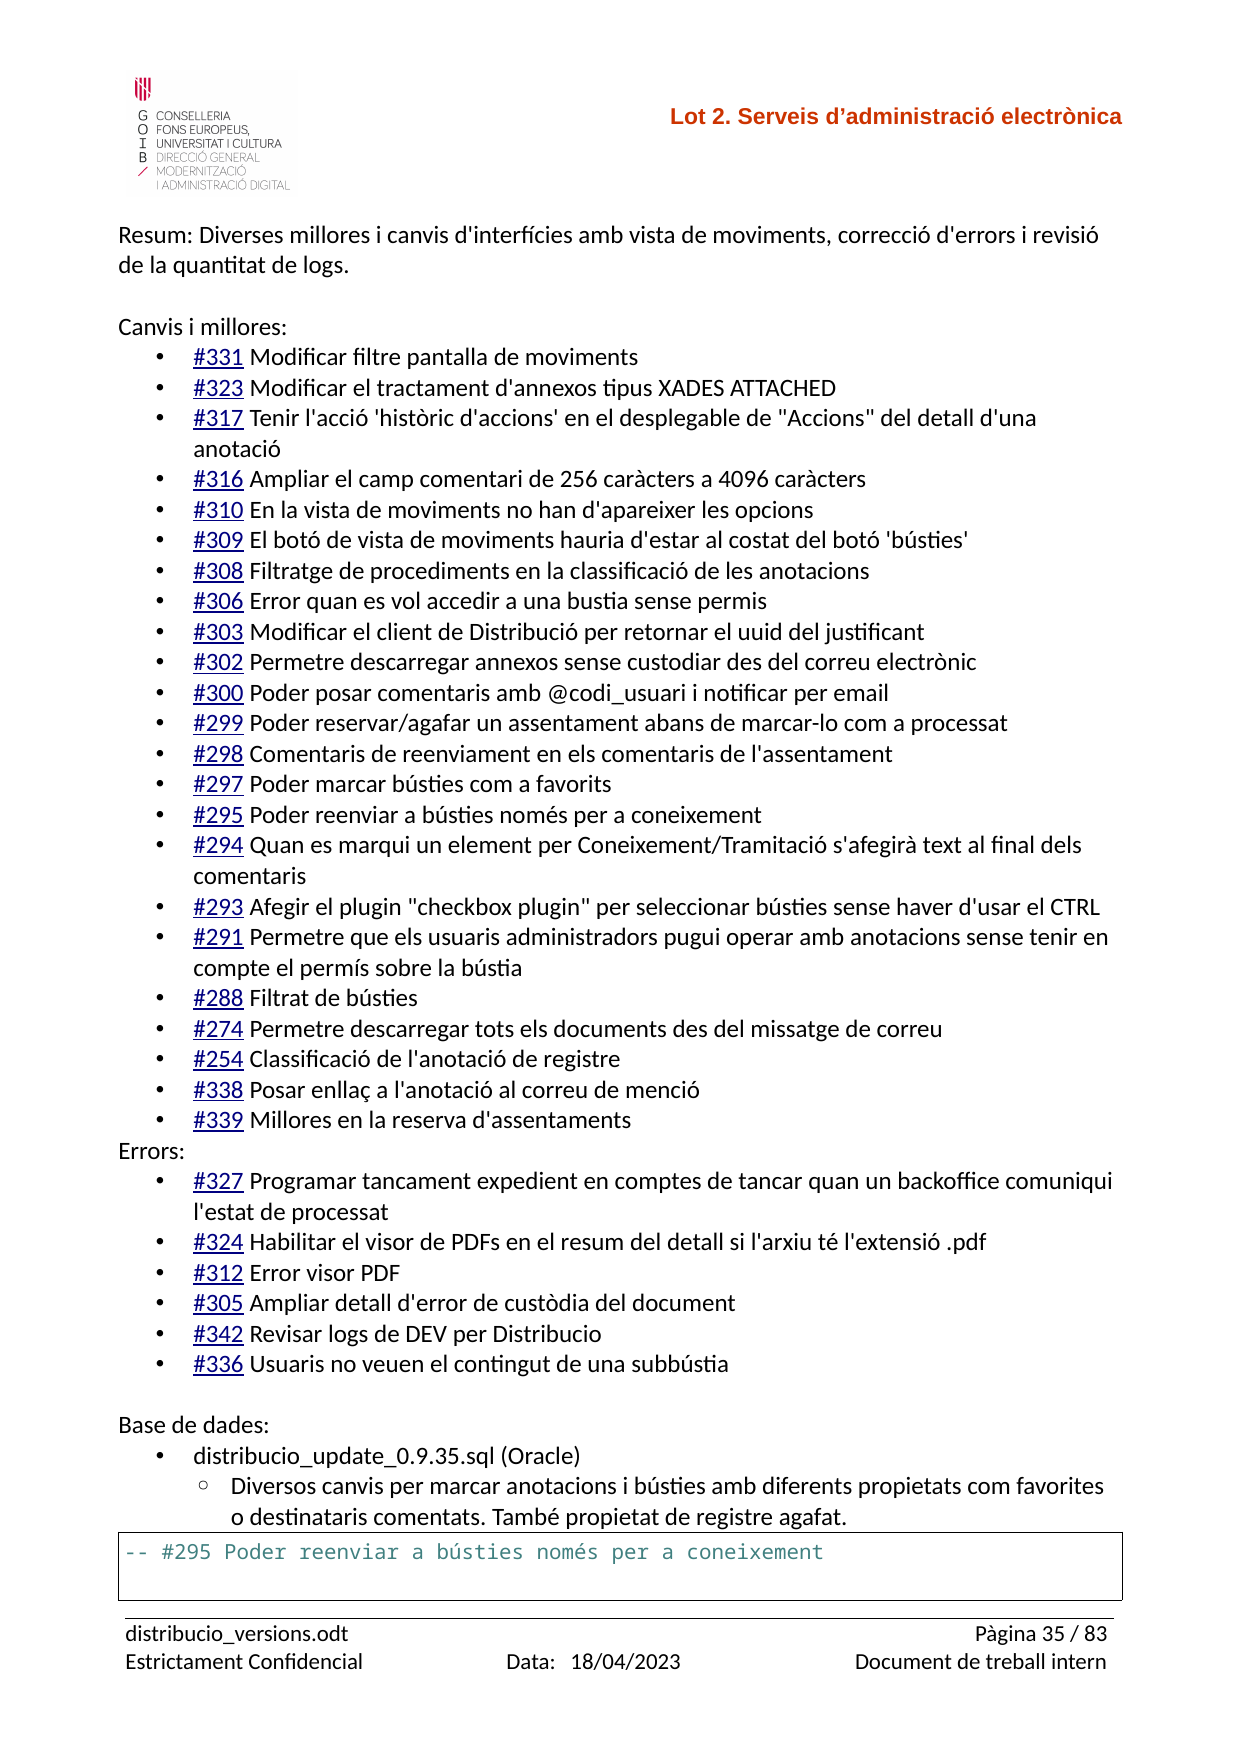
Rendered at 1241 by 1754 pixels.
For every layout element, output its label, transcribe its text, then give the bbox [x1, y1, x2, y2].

list #309 El botó de vista de moviments hauria d'estar al costat del botó 'bústies' [156, 524, 1122, 555]
list #306 Error quan es vol accedir a una bustia sense permis [156, 585, 1122, 616]
list #299 Poder reservar/agafar un assentament abans de marcar-lo com a processat [156, 707, 1122, 738]
list #288 Filtrat de bústies [156, 982, 1122, 1013]
list #338 Posar enllaç a l'anotació al correu de menció [156, 1074, 1122, 1104]
text Errors: [118, 1135, 1122, 1165]
list #317 Tenir l'acció 'històric d'accions' en el desplegable de "Accions" del detall d'una anotació [156, 402, 1122, 463]
list #331 Modificar filtre pantalla de moviments [156, 341, 1122, 372]
list #297 Poder marcar bústies com a favorits [156, 768, 1122, 799]
text Canvis i millores: [118, 311, 1122, 341]
list #327 Programar tancament expedient en comptes de tancar quan un backoffice comuniqui l'estat de processat [156, 1165, 1122, 1226]
list #274 Permetre descarregar tots els documents des del missatge de correu [156, 1013, 1122, 1043]
text Base de dades: [118, 1409, 1122, 1440]
list #323 Modificar el tractament d'annexos tipus XADES ATTACHED [156, 372, 1122, 402]
list #308 Filtratge de procediments en la classificació de les anotacions [156, 555, 1122, 585]
table_header -- #295 Poder reenviar a bústies només per a coneixement [119, 1533, 1122, 1600]
list #339 Millores en la reserva d'assentaments [156, 1104, 1122, 1135]
list distribucio_update_0.9.35.sql (Oracle) [156, 1440, 1122, 1471]
list #300 Poder posar comentaris amb @codi_usuari i notificar per email [156, 677, 1122, 707]
list Diversos canvis per marcar anotacions i bústies amb diferents propietats com favorites o destinataris comentats. També propietat de registre agafat. [193, 1471, 1122, 1532]
list #294 Quan es marqui un element per Coneixement/Tramitació s'afegirà text al final dels comentaris [156, 829, 1122, 891]
list #310 En la vista de moviments no han d'apareixer les opcions [156, 494, 1122, 524]
list #293 Afegir el plugin "checkbox plugin" per seleccionar bústies sense haver d'usar el CTRL [156, 891, 1122, 921]
list #302 Permetre descarregar annexos sense custodiar des del correu electrònic [156, 646, 1122, 677]
list #305 Ampliar detall d'error de custòdia del document [156, 1287, 1122, 1318]
list #342 Revisar logs de DEV per Distribucio [156, 1318, 1122, 1348]
list #312 Error visor PDF [156, 1257, 1122, 1287]
list #254 Classificació de l'anotació de registre [156, 1043, 1122, 1074]
text Resum: Diverses millores i canvis d'interfícies amb vista de moviments, correcció d'errors i revisió de la quantitat de logs. [118, 219, 1122, 280]
picture [126, 70, 299, 197]
list #298 Comentaris de reenviament en els comentaris de l'assentament [156, 738, 1122, 768]
list #316 Ampliar el camp comentari de 256 caràcters a 4096 caràcters [156, 463, 1122, 494]
list #336 Usuaris no veuen el contingut de una subbústia [156, 1348, 1122, 1379]
list #303 Modificar el client de Distribució per retornar el uuid del justificant [156, 616, 1122, 646]
list #295 Poder reenviar a bústies només per a coneixement [156, 799, 1122, 829]
list #291 Permetre que els usuaris administradors pugui operar amb anotacions sense tenir en compte el permís sobre la bústia [156, 921, 1122, 982]
list #324 Habilitar el visor de PDFs en el resum del detall si l'arxiu té l'extensió .pdf [156, 1226, 1122, 1257]
